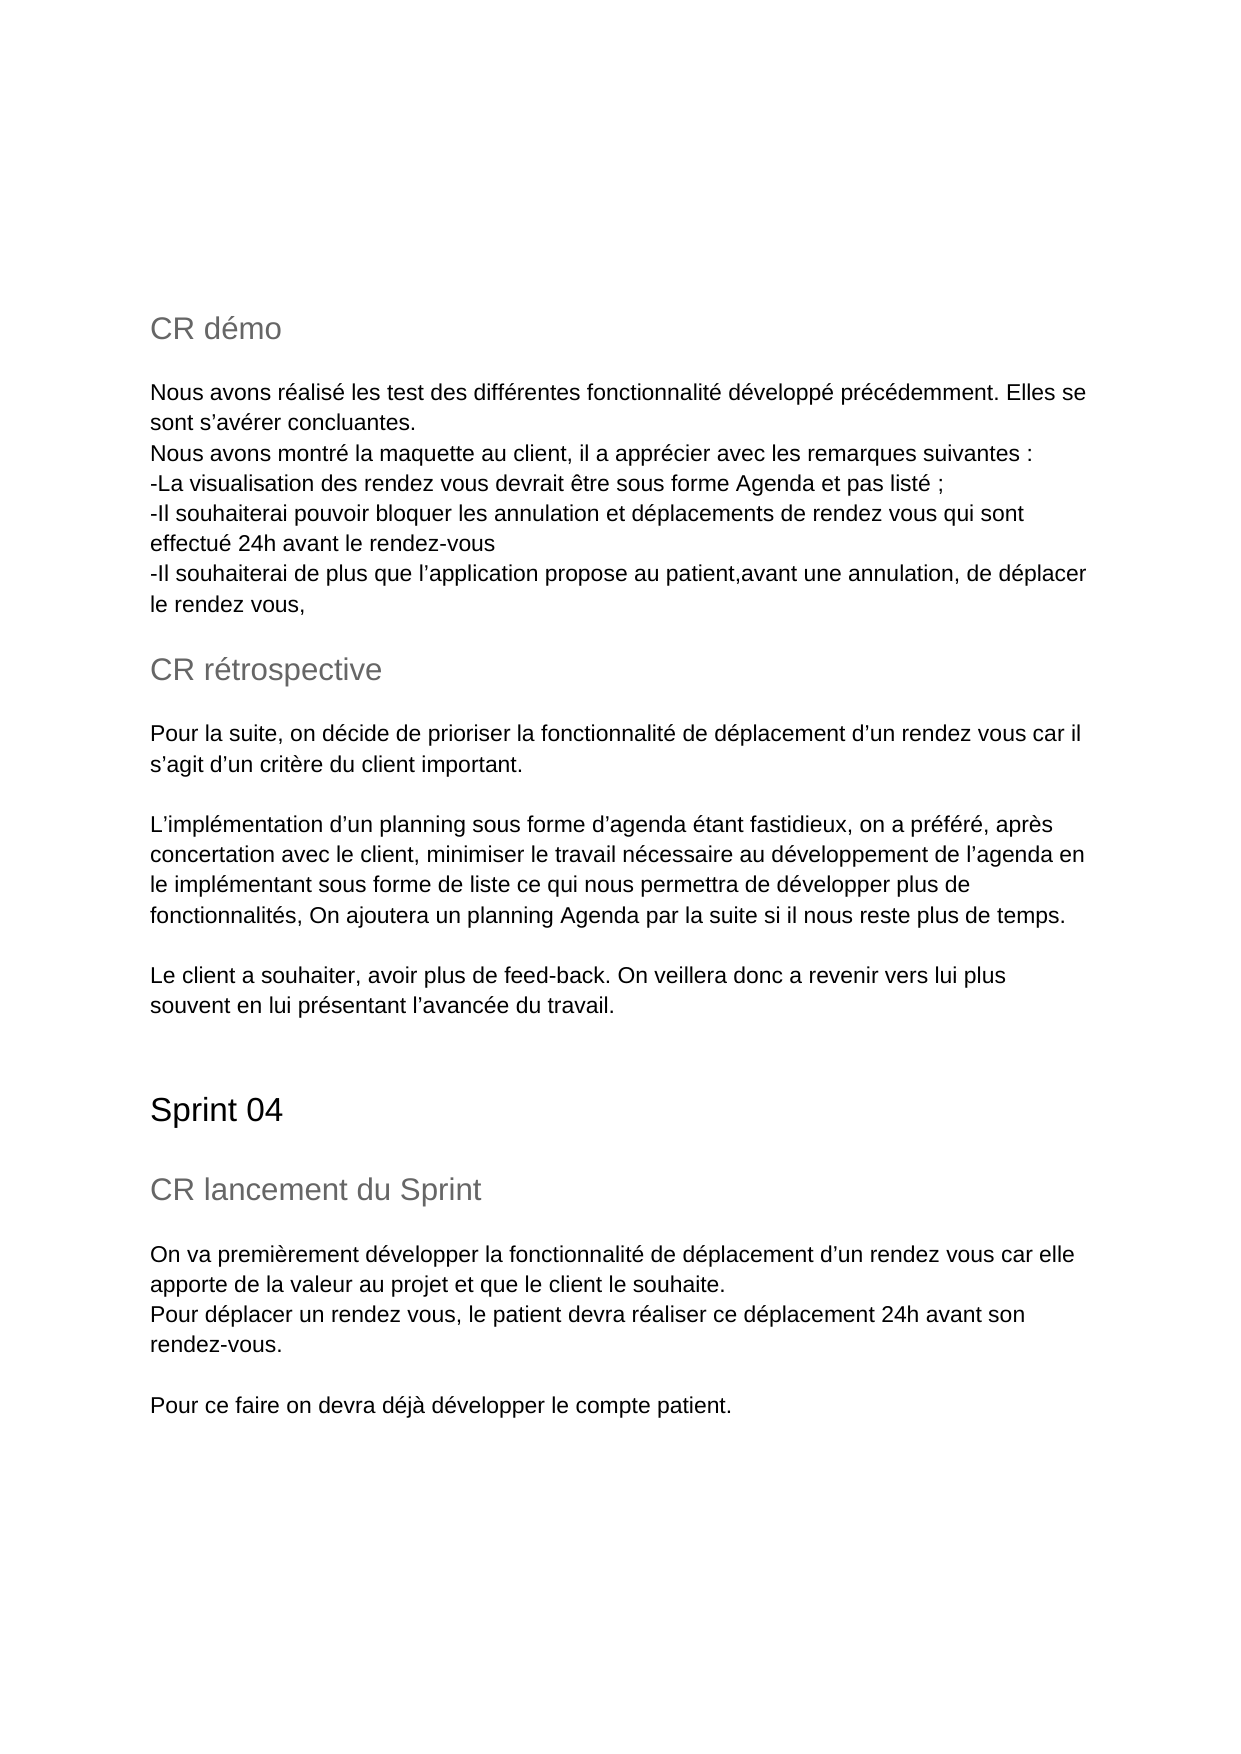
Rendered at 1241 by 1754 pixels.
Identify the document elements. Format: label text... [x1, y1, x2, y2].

text -La visualisation des rendez vous devrait être sous forme Agenda et pas listé ; [150, 470, 1090, 496]
text -Il souhaiterai pouvoir bloquer les annulation et déplacements de rendez vous qui sont effectué 24h avant le rendez-vous [150, 500, 1090, 557]
text On va premièrement développer la fonctionnalité de déplacement d’un rendez vous car elle apporte de la valeur au projet et que le client le souhaite. [150, 1241, 1090, 1297]
text Nous avons montré la maquette au client, il a apprécier avec les remarques suivantes : [150, 439, 1090, 466]
text Le client a souhaiter, avoir plus de feed-back. On veillera donc a revenir vers lui plus souvent en lui présentant l’avancée du travail. [150, 962, 1090, 1018]
text Pour ce faire on devra déjà développer le compte patient. [150, 1392, 1090, 1418]
subtitle CR rétrospective [150, 651, 1090, 687]
text Pour déplacer un rendez vous, le patient devra réaliser ce déplacement 24h avant son rendez-vous. [150, 1301, 1090, 1357]
subtitle CR démo [150, 310, 1090, 346]
text -Il souhaiterai de plus que l’application propose au patient,avant une annulation, de déplacer le rendez vous, [150, 560, 1090, 617]
text L’implémentation d’un planning sous forme d’agenda étant fastidieux, on a préféré, après concertation avec le client, minimiser le travail nécessaire au développement de l’agenda en le implémentant sous forme de liste ce qui nous permettra de développer plus de fonctionnalités, On ajoutera un planning Agenda par la suite si il nous reste plus de temps. [150, 811, 1090, 928]
subtitle CR lancement du Sprint [150, 1171, 1090, 1207]
text Pour la suite, on décide de prioriser la fonctionnalité de déplacement d’un rendez vous car il s’agit d’un critère du client important. [150, 720, 1090, 777]
text Nous avons réalisé les test des différentes fonctionnalité développé précédemment. Elles se sont s’avérer concluantes. [150, 379, 1090, 436]
subtitle Sprint 04 [150, 1090, 1090, 1128]
